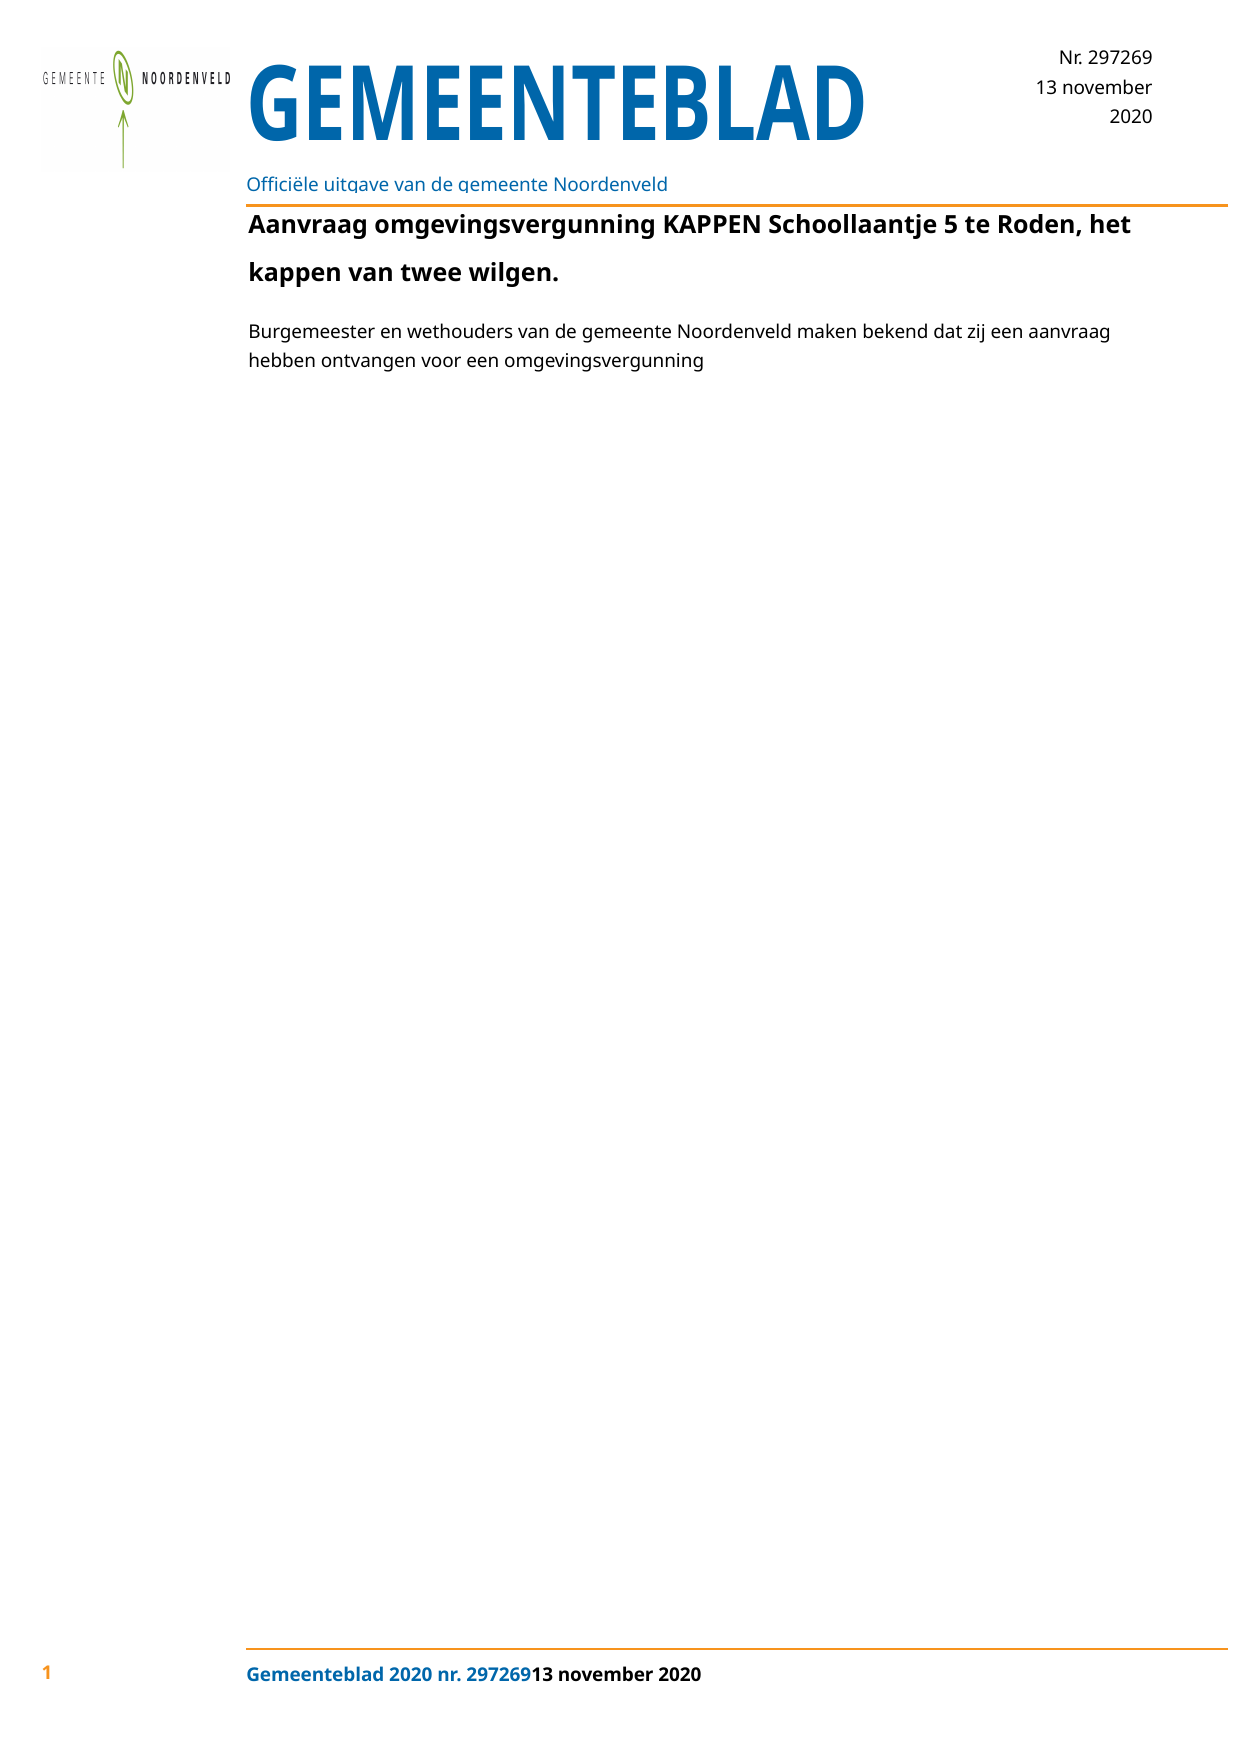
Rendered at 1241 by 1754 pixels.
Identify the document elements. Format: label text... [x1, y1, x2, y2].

picture [41, 47, 231, 172]
text Aanvraag omgevingsvergunning KAPPEN Schoollaantje 5 te Roden, het kappen van twee wilgen. [248, 207, 1152, 288]
text Burgemeester en wethouders van de gemeente Noordenveld maken bekend dat zij een aanvraag hebben ontvangen voor een omgevingsvergunning [248, 318, 1152, 373]
